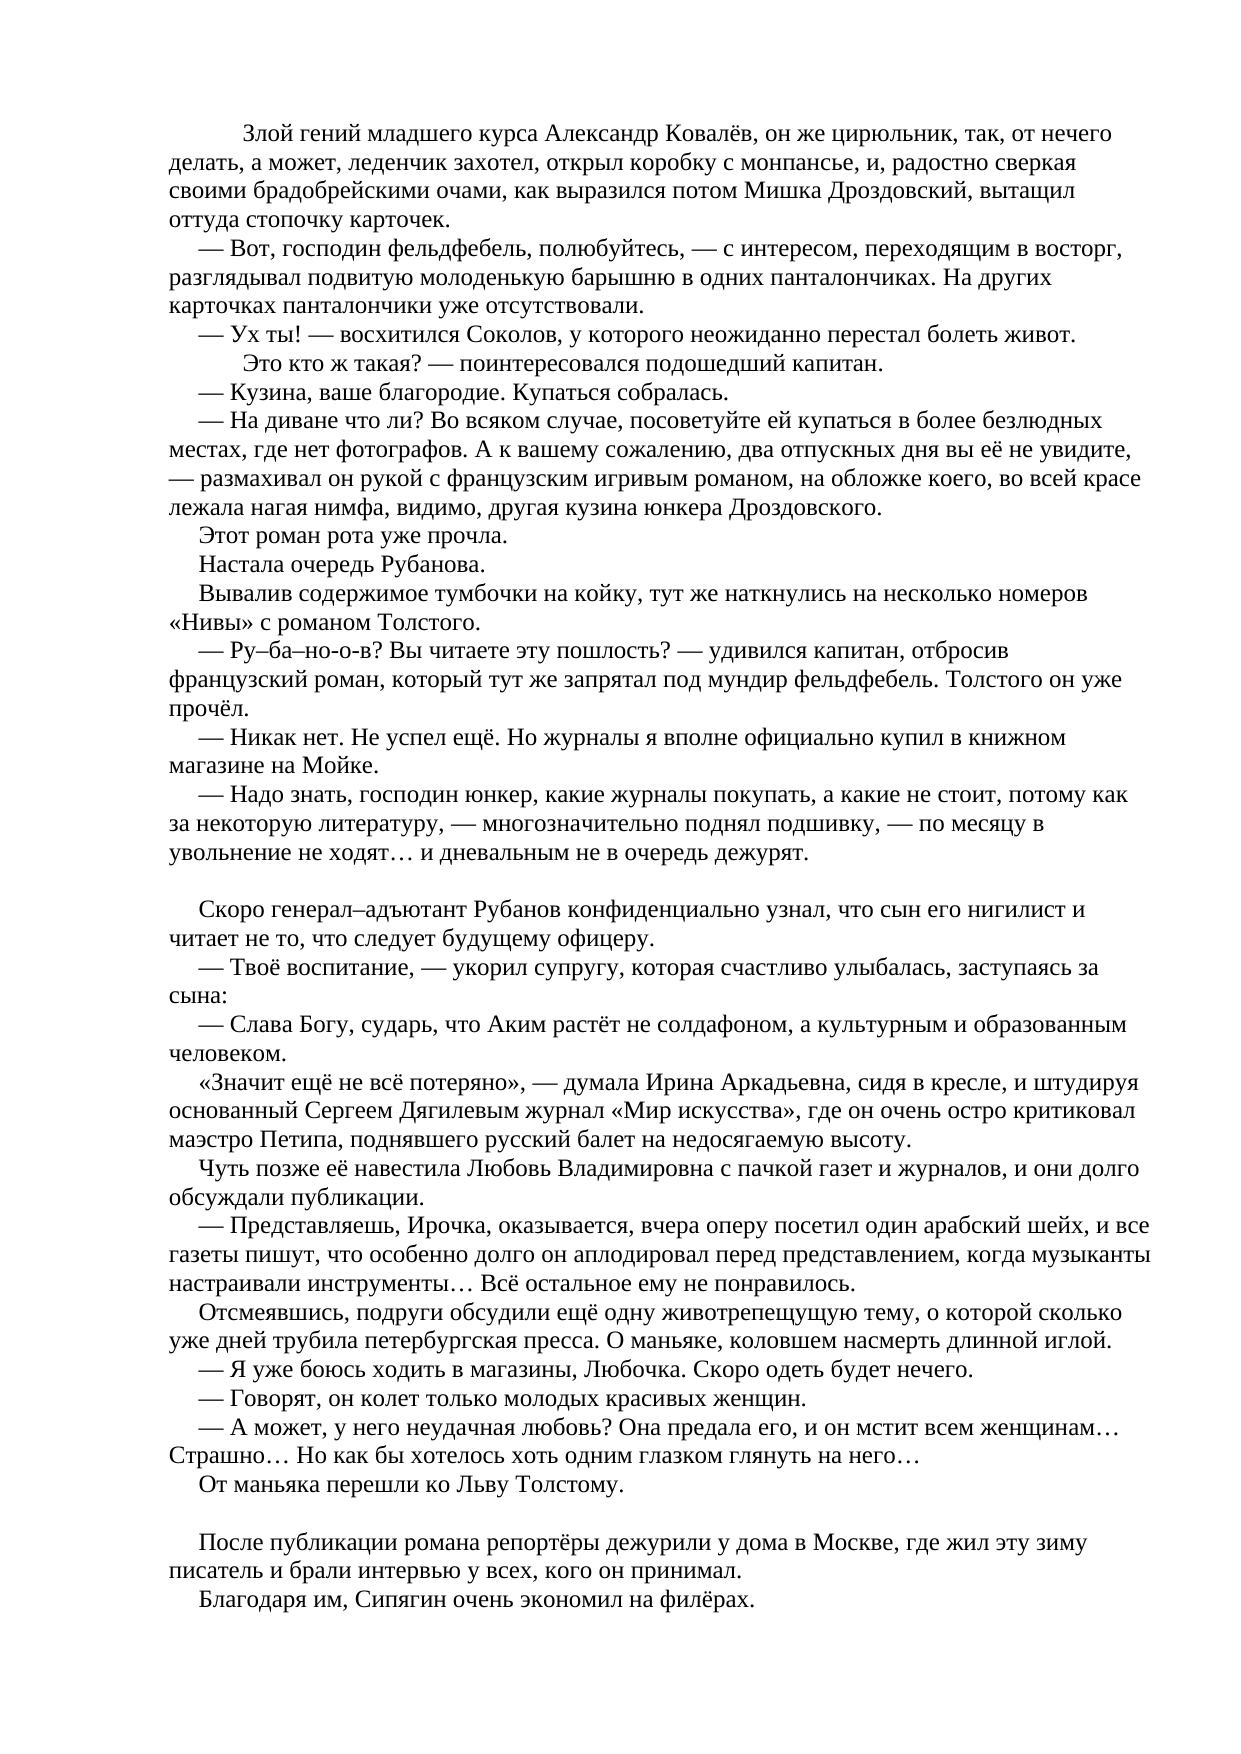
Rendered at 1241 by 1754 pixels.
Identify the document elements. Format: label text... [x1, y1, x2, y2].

text — А может, у него неудачная любовь? Она предала его, и он мстит всем женщинам… Страшно… Но как бы хотелось хоть одним глазком глянуть на него… [169, 1412, 1152, 1469]
text Чуть позже её навестила Любовь Владимировна с пачкой газет и журналов, и они долго обсуждали публикации. [169, 1153, 1152, 1211]
text Скоро генерал–адъютант Рубанов конфиденциально узнал, что сын его нигилист и читает не то, что следует будущему офицеру. [169, 894, 1152, 952]
text Злой гений младшего курса Александр Ковалёв, он же цирюльник, так, от нечего делать, а может, леденчик захотел, открыл коробку с монпансье, и, радостно сверкая своими брадобрейскими очами, как выразился потом Мишка Дроздовский, вытащил оттуда стопочку карточек. [169, 118, 1152, 233]
text — Кузина, ваше благородие. Купаться собралась. [169, 377, 1152, 406]
text Настала очередь Рубанова. [169, 549, 1152, 578]
text Этот роман рота уже прочла. [169, 521, 1152, 549]
text — На диване что ли? Во всяком случае, посоветуйте ей купаться в более безлюдных местах, где нет фотографов. А к вашему сожалению, два отпускных дня вы её не увидите, — размахивал он рукой с французским игривым романом, на обложке коего, во всей красе лежала нагая нимфа, видимо, другая кузина юнкера Дроздовского. [169, 406, 1152, 521]
text Отсмеявшись, подруги обсудили ещё одну животрепещущую тему, о которой сколько уже дней трубила петербургская пресса. О маньяке, коловшем насмерть длинной иглой. [169, 1297, 1152, 1354]
text — Ух ты! — восхитился Соколов, у которого неожиданно перестал болеть живот. [169, 319, 1152, 348]
text — Я уже боюсь ходить в магазины, Любочка. Скоро одеть будет нечего. [169, 1354, 1152, 1383]
text — Говорят, он колет только молодых красивых женщин. [169, 1383, 1152, 1412]
text — Вот, господин фельдфебель, полюбуйтесь, — с интересом, переходящим в восторг, разглядывал подвитую молоденькую барышню в одних панталончиках. На других карточках панталончики уже отсутствовали. [169, 233, 1152, 319]
text Это кто ж такая? — поинтересовался подошедший капитан. [169, 348, 1152, 377]
text После публикации романа репортёры дежурили у дома в Москве, где жил эту зиму писатель и брали интервью у всех, кого он принимал. [169, 1527, 1152, 1584]
text — Твоё воспитание, — укорил супругу, которая счастливо улыбалась, заступаясь за сына: [169, 952, 1152, 1009]
text — Никак нет. Не успел ещё. Но журналы я вполне официально купил в книжном магазине на Мойке. [169, 722, 1152, 779]
text Вывалив содержимое тумбочки на койку, тут же наткнулись на несколько номеров «Нивы» с романом Толстого. [169, 578, 1152, 636]
text Благодаря им, Сипягин очень экономил на филёрах. [169, 1584, 1152, 1613]
text — Представляешь, Ирочка, оказывается, вчера оперу посетил один арабский шейх, и все газеты пишут, что особенно долго он аплодировал перед представлением, когда музыканты настраивали инструменты… Всё остальное ему не понравилось. [169, 1211, 1152, 1297]
text — Ру–ба–но-о-в? Вы читаете эту пошлость? — удивился капитан, отбросив французский роман, который тут же запрятал под мундир фельдфебель. Толстого он уже прочёл. [169, 636, 1152, 722]
text От маньяка перешли ко Льву Толстому. [169, 1469, 1152, 1498]
text — Слава Богу, сударь, что Аким растёт не солдафоном, а культурным и образованным человеком. [169, 1009, 1152, 1067]
text «Значит ещё не всё потеряно», — думала Ирина Аркадьевна, сидя в кресле, и штудируя основанный Сергеем Дягилевым журнал «Мир искусства», где он очень остро критиковал маэстро Петипа, поднявшего русский балет на недосягаемую высоту. [169, 1067, 1152, 1153]
text — Надо знать, господин юнкер, какие журналы покупать, а какие не стоит, потому как за некоторую литературу, — многозначительно поднял подшивку, — по месяцу в увольнение не ходят… и дневальным не в очередь дежурят. [169, 779, 1152, 866]
